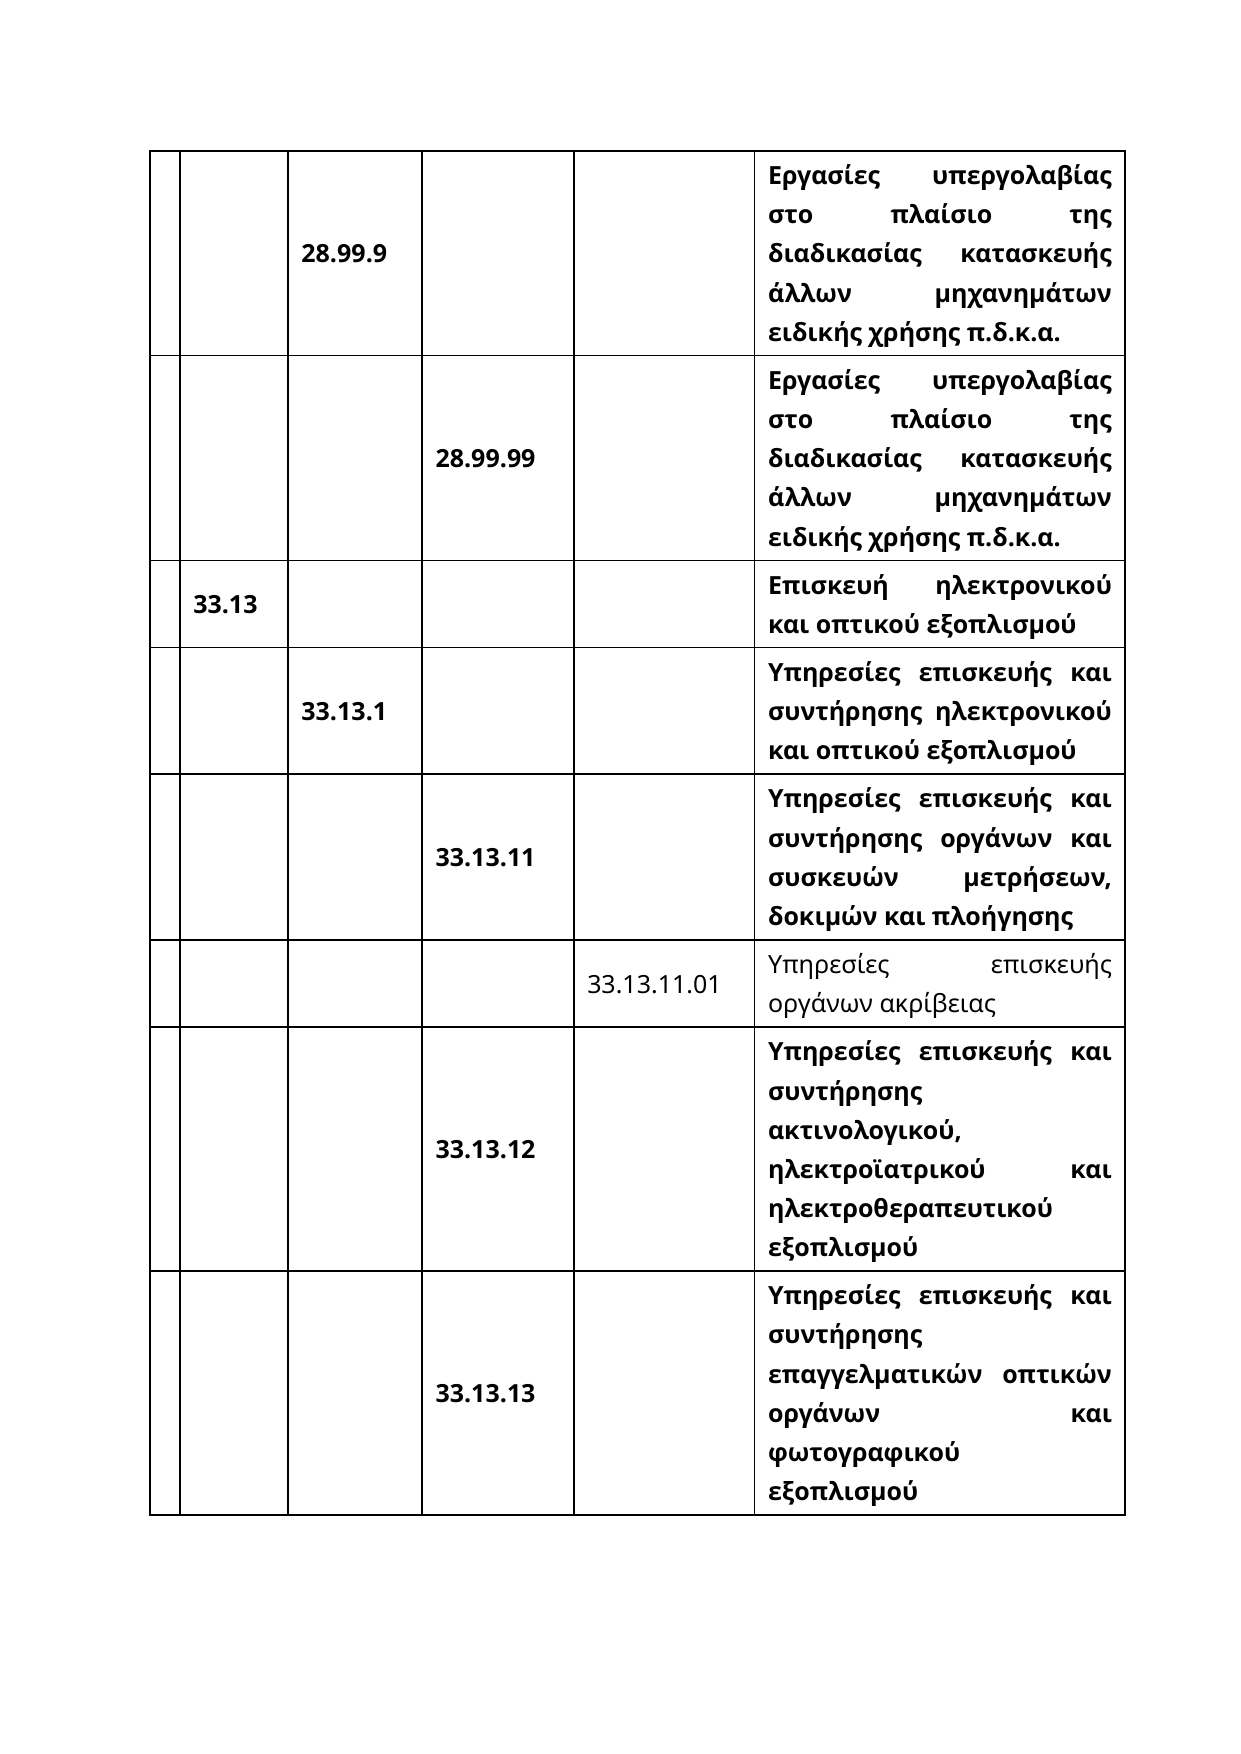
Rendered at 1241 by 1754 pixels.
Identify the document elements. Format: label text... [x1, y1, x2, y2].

table_cell [423, 152, 573, 355]
table_cell [289, 775, 421, 939]
table_cell [575, 1028, 754, 1270]
table_cell [181, 356, 287, 559]
table_cell [181, 775, 287, 939]
table_cell Υπηρεσίες επισκευής οργάνων ακρίβειας [755, 941, 1124, 1026]
table_cell [575, 356, 754, 559]
table_cell 33.13.1 [289, 648, 421, 773]
table_cell 33.13 [181, 561, 287, 647]
table_cell 28.99.9 [289, 152, 421, 355]
table_cell [151, 1028, 179, 1270]
table_cell [181, 1028, 287, 1270]
table_cell [575, 1272, 754, 1514]
table_cell 28.99.99 [423, 356, 573, 559]
table_cell 33.13.13 [423, 1272, 573, 1514]
table_cell [575, 152, 754, 355]
table_cell Εργασίες υπεργολαβίας στο πλαίσιο της διαδικασίας κατασκευής άλλων μηχανημάτων ειδικής χρήσης π.δ.κ.α. [755, 356, 1124, 559]
table_cell [423, 561, 573, 647]
table_cell [151, 356, 179, 559]
table_cell [289, 1272, 421, 1514]
table_cell 33.13.11 [423, 775, 573, 939]
table_cell [181, 152, 287, 355]
table_cell Υπηρεσίες επισκευής και συντήρησης ηλεκτρονικού και οπτικού εξοπλισμού [755, 648, 1124, 773]
table_cell [151, 775, 179, 939]
table_cell [289, 356, 421, 559]
table_cell 33.13.11.01 [575, 941, 754, 1026]
table_cell Υπηρεσίες επισκευής και συντήρησης οργάνων και συσκευών μετρήσεων, δοκιμών και πλοήγησης [755, 775, 1124, 939]
table_cell Εργασίες υπεργολαβίας στο πλαίσιο της διαδικασίας κατασκευής άλλων μηχανημάτων ειδικής χρήσης π.δ.κ.α. [755, 152, 1124, 355]
table_cell [289, 1028, 421, 1270]
table_cell [181, 1272, 287, 1514]
table_cell [575, 775, 754, 939]
table_cell [151, 152, 179, 355]
table_cell [289, 941, 421, 1026]
table_cell Υπηρεσίες επισκευής και συντήρησης επαγγελματικών οπτικών οργάνων και φωτογραφικού εξοπλισμού [755, 1272, 1124, 1514]
table_cell [575, 561, 754, 647]
table_cell [423, 648, 573, 773]
table_cell [575, 648, 754, 773]
table_cell [181, 941, 287, 1026]
table_cell [151, 1272, 179, 1514]
table_cell [151, 561, 179, 647]
table_cell [151, 648, 179, 773]
table_cell [289, 561, 421, 647]
table_cell 33.13.12 [423, 1028, 573, 1270]
table_cell [151, 941, 179, 1026]
table_cell [181, 648, 287, 773]
table_cell Υπηρεσίες επισκευής και συντήρησης ακτινολογικού, ηλεκτροϊατρικού και ηλεκτροθεραπευτικού εξοπλισμού [755, 1028, 1124, 1270]
table_cell Επισκευή ηλεκτρονικού και οπτικού εξοπλισμού [755, 561, 1124, 647]
table_cell [423, 941, 573, 1026]
